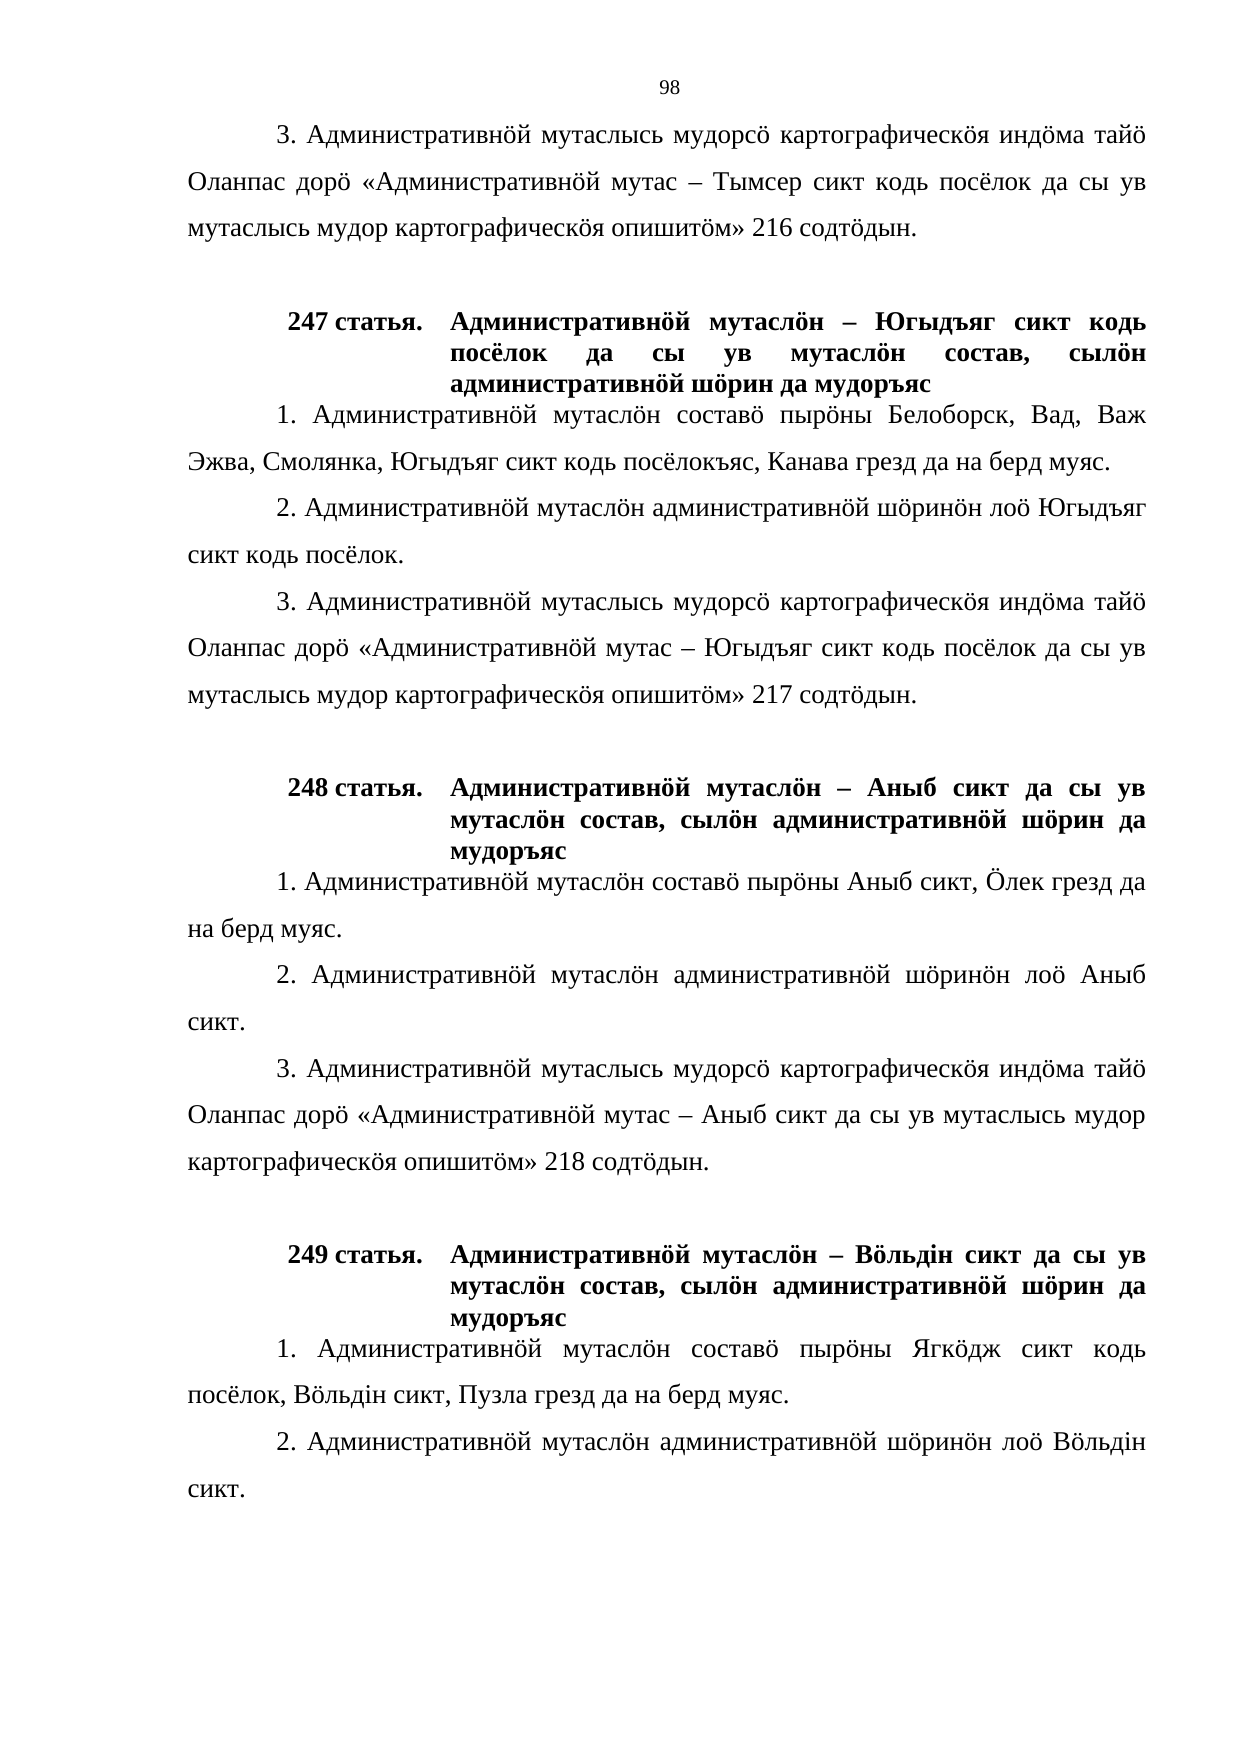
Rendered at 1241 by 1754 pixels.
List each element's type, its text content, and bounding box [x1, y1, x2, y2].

table_header 249 статья. [176, 1238, 438, 1332]
table_header Административнöй мутаслöн – Югыдъяг сикт кодь посёлок да сы ув мутаслöн состав, сылöн административнöй шöрин да мудоръяс [439, 305, 1163, 398]
text 3. Административнöй мутаслысь мудорсö картографическöя индöма тайö Оланпас дорö «Административнöй мутас – Югыдъяг сикт кодь посёлок да сы ув мутаслысь мудор картографическöя опишитöм» 217 содтöдын. [187, 585, 1147, 709]
text 1. Административнöй мутаслöн составö пырöны Ягкöдж сикт кодь посёлок, Вöльдiн сикт, Пузла грезд да на берд муяс. [187, 1332, 1147, 1409]
text 1. Административнöй мутаслöн составö пырöны Аныб сикт, Öлек грезд да на берд муяс. [187, 865, 1147, 943]
text 2. Административнöй мутаслöн административнöй шöринöн лоö Вöльдiн сикт. [187, 1425, 1147, 1503]
text 3. Административнöй мутаслысь мудорсö картографическöя индöма тайö Оланпас дорö «Административнöй мутас – Тымсер сикт кодь посёлок да сы ув мутаслысь мудор картографическöя опишитöм» 216 содтöдын. [187, 118, 1147, 243]
table_header 247 статья. [176, 305, 438, 398]
text 2. Административнöй мутаслöн административнöй шöринöн лоö Аныб сикт. [187, 958, 1147, 1036]
table_header 248 статья. [176, 772, 438, 865]
table_header Административнöй мутаслöн – Вöльдiн сикт да сы ув мутаслöн состав, сылöн административнöй шöрин да мудоръяс [439, 1238, 1163, 1332]
text 3. Административнöй мутаслысь мудорсö картографическöя индöма тайö Оланпас дорö «Административнöй мутас – Аныб сикт да сы ув мутаслысь мудор картографическöя опишитöм» 218 содтöдын. [187, 1052, 1147, 1176]
text 2. Административнöй мутаслöн административнöй шöринöн лоö Югыдъяг сикт кодь посёлок. [187, 492, 1147, 569]
text 1. Административнöй мутаслöн составö пырöны Белоборск, Вад, Важ Эжва, Смолянка, Югыдъяг сикт кодь посёлокъяс, Канава грезд да на берд муяс. [187, 398, 1147, 476]
table_header Административнöй мутаслöн – Аныб сикт да сы ув мутаслöн состав, сылöн административнöй шöрин да мудоръяс [439, 772, 1163, 865]
